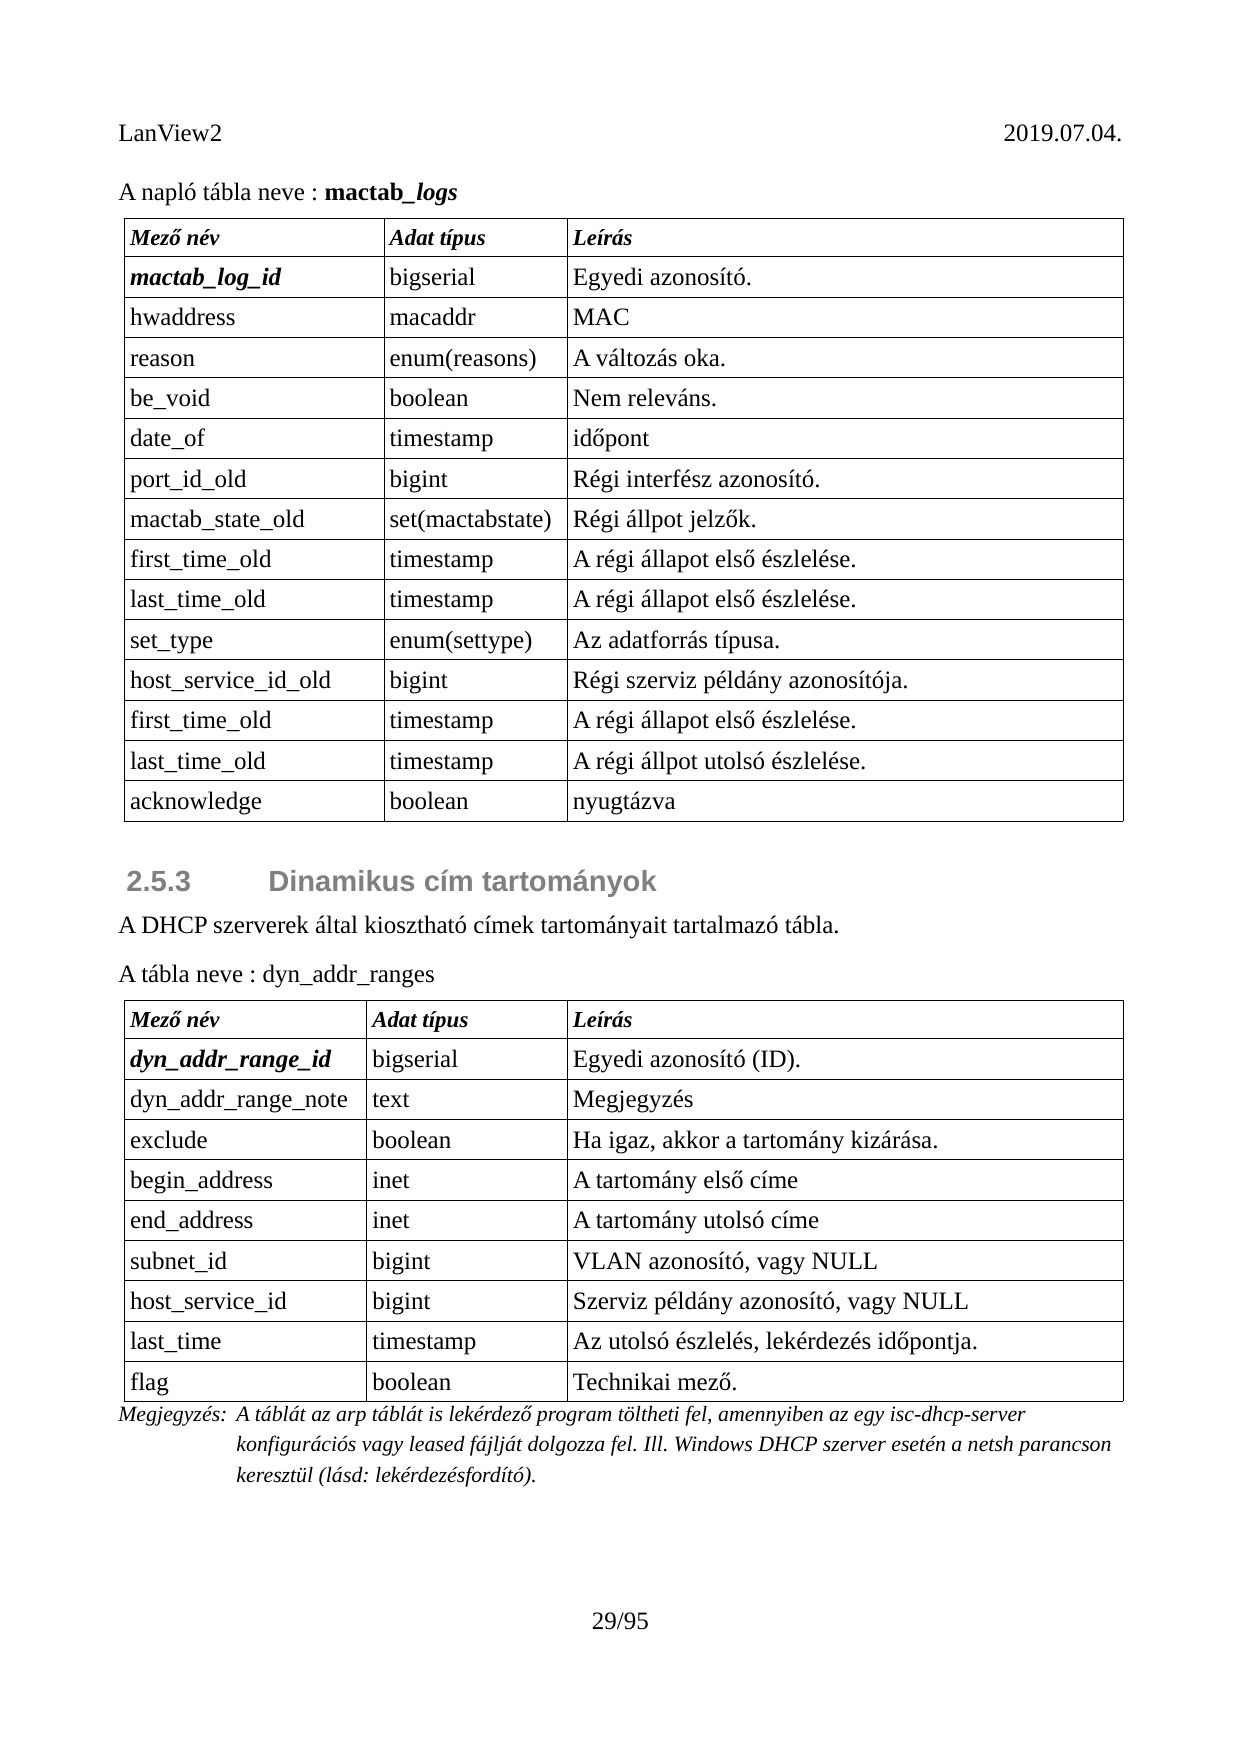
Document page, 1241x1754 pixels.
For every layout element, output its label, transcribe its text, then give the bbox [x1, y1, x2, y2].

text Megjegyzés: A táblát az arp táblát is lekérdező program töltheti fel, amennyiben az egy isc-dhcp-server konfigurációs vagy leased fájlját dolgozza fel. Ill. Windows DHCP szerver esetén a netsh parancson keresztül (lásd: lekérdezésfordító). [118, 1401, 1122, 1487]
table_cell Az adatforrás típusa. [568, 620, 1123, 659]
table_cell date_of [125, 419, 384, 458]
table_cell mactab_log_id [125, 257, 384, 297]
table_cell last_time_old [125, 741, 384, 780]
table_header Adat típus [367, 1001, 567, 1038]
table_cell A tartomány első címe [568, 1160, 1123, 1199]
table_cell be_void [125, 378, 384, 417]
table_cell Az utolsó észlelés, lekérdezés időpontja. [568, 1322, 1123, 1361]
text A napló tábla neve : mactab_logs [118, 177, 1122, 206]
table_cell Technikai mező. [568, 1362, 1123, 1401]
table_cell macaddr [385, 298, 567, 337]
table_cell A változás oka. [568, 338, 1123, 377]
table_cell host_service_id_old [125, 660, 384, 700]
table_cell dyn_addr_range_id [125, 1039, 366, 1079]
table_cell Nem releváns. [568, 378, 1123, 417]
table_cell Régi szerviz példány azonosítója. [568, 660, 1123, 700]
table_cell subnet_id [125, 1241, 366, 1280]
table_cell end_address [125, 1201, 366, 1240]
table_cell timestamp [385, 540, 567, 579]
table_cell boolean [385, 781, 567, 821]
table_cell időpont [568, 419, 1123, 458]
table_cell inet [367, 1160, 567, 1199]
table_cell Régi állpot jelzők. [568, 499, 1123, 538]
table_header Leírás [568, 219, 1123, 256]
table_cell timestamp [385, 419, 567, 458]
table_cell Ha igaz, akkor a tartomány kizárása. [568, 1120, 1123, 1159]
table_cell boolean [367, 1362, 567, 1401]
table_cell A régi állapot első észlelése. [568, 580, 1123, 619]
table_header Mező név [125, 1001, 366, 1038]
table_cell boolean [367, 1120, 567, 1159]
table_cell Egyedi azonosító. [568, 257, 1123, 297]
table_cell set_type [125, 620, 384, 659]
table_cell Egyedi azonosító (ID). [568, 1039, 1123, 1079]
table_cell VLAN azonosító, vagy NULL [568, 1241, 1123, 1280]
table_cell timestamp [367, 1322, 567, 1361]
table_cell enum(settype) [385, 620, 567, 659]
table_cell flag [125, 1362, 366, 1401]
table_cell A régi állapot első észlelése. [568, 540, 1123, 579]
table_cell first_time_old [125, 701, 384, 740]
table_cell bigint [385, 459, 567, 498]
table_cell host_service_id [125, 1281, 366, 1321]
text A tábla neve : dyn_addr_ranges [118, 959, 1122, 988]
table_cell A régi állapot első észlelése. [568, 701, 1123, 740]
table_cell exclude [125, 1120, 366, 1159]
table_cell bigserial [385, 257, 567, 297]
table_cell last_time [125, 1322, 366, 1361]
table_cell acknowledge [125, 781, 384, 821]
table_cell set(mactabstate) [385, 499, 567, 538]
table_cell nyugtázva [568, 781, 1123, 821]
table_cell port_id_old [125, 459, 384, 498]
table_cell Szerviz példány azonosító, vagy NULL [568, 1281, 1123, 1321]
table_cell A régi állpot utolsó észlelése. [568, 741, 1123, 780]
table_cell bigserial [367, 1039, 567, 1079]
table_cell timestamp [385, 701, 567, 740]
subtitle Dinamikus cím tartományok [118, 864, 1122, 898]
table_cell bigint [367, 1281, 567, 1321]
table_cell timestamp [385, 741, 567, 780]
table_cell hwaddress [125, 298, 384, 337]
table_cell boolean [385, 378, 567, 417]
table_cell enum(reasons) [385, 338, 567, 377]
table_cell reason [125, 338, 384, 377]
table_header Leírás [568, 1001, 1123, 1038]
table_cell text [367, 1080, 567, 1119]
text A DHCP szerverek által kiosztható címek tartományait tartalmazó tábla. [118, 910, 1122, 939]
table_cell bigint [385, 660, 567, 700]
table_cell MAC [568, 298, 1123, 337]
table_header Adat típus [385, 219, 567, 256]
table_cell begin_address [125, 1160, 366, 1199]
table_cell inet [367, 1201, 567, 1240]
table_cell A tartomány utolsó címe [568, 1201, 1123, 1240]
table_cell mactab_state_old [125, 499, 384, 538]
table_cell bigint [367, 1241, 567, 1280]
table_cell last_time_old [125, 580, 384, 619]
table_header Mező név [125, 219, 384, 256]
table_cell timestamp [385, 580, 567, 619]
table_cell dyn_addr_range_note [125, 1080, 366, 1119]
table_cell Megjegyzés [568, 1080, 1123, 1119]
table_cell first_time_old [125, 540, 384, 579]
table_cell Régi interfész azonosító. [568, 459, 1123, 498]
